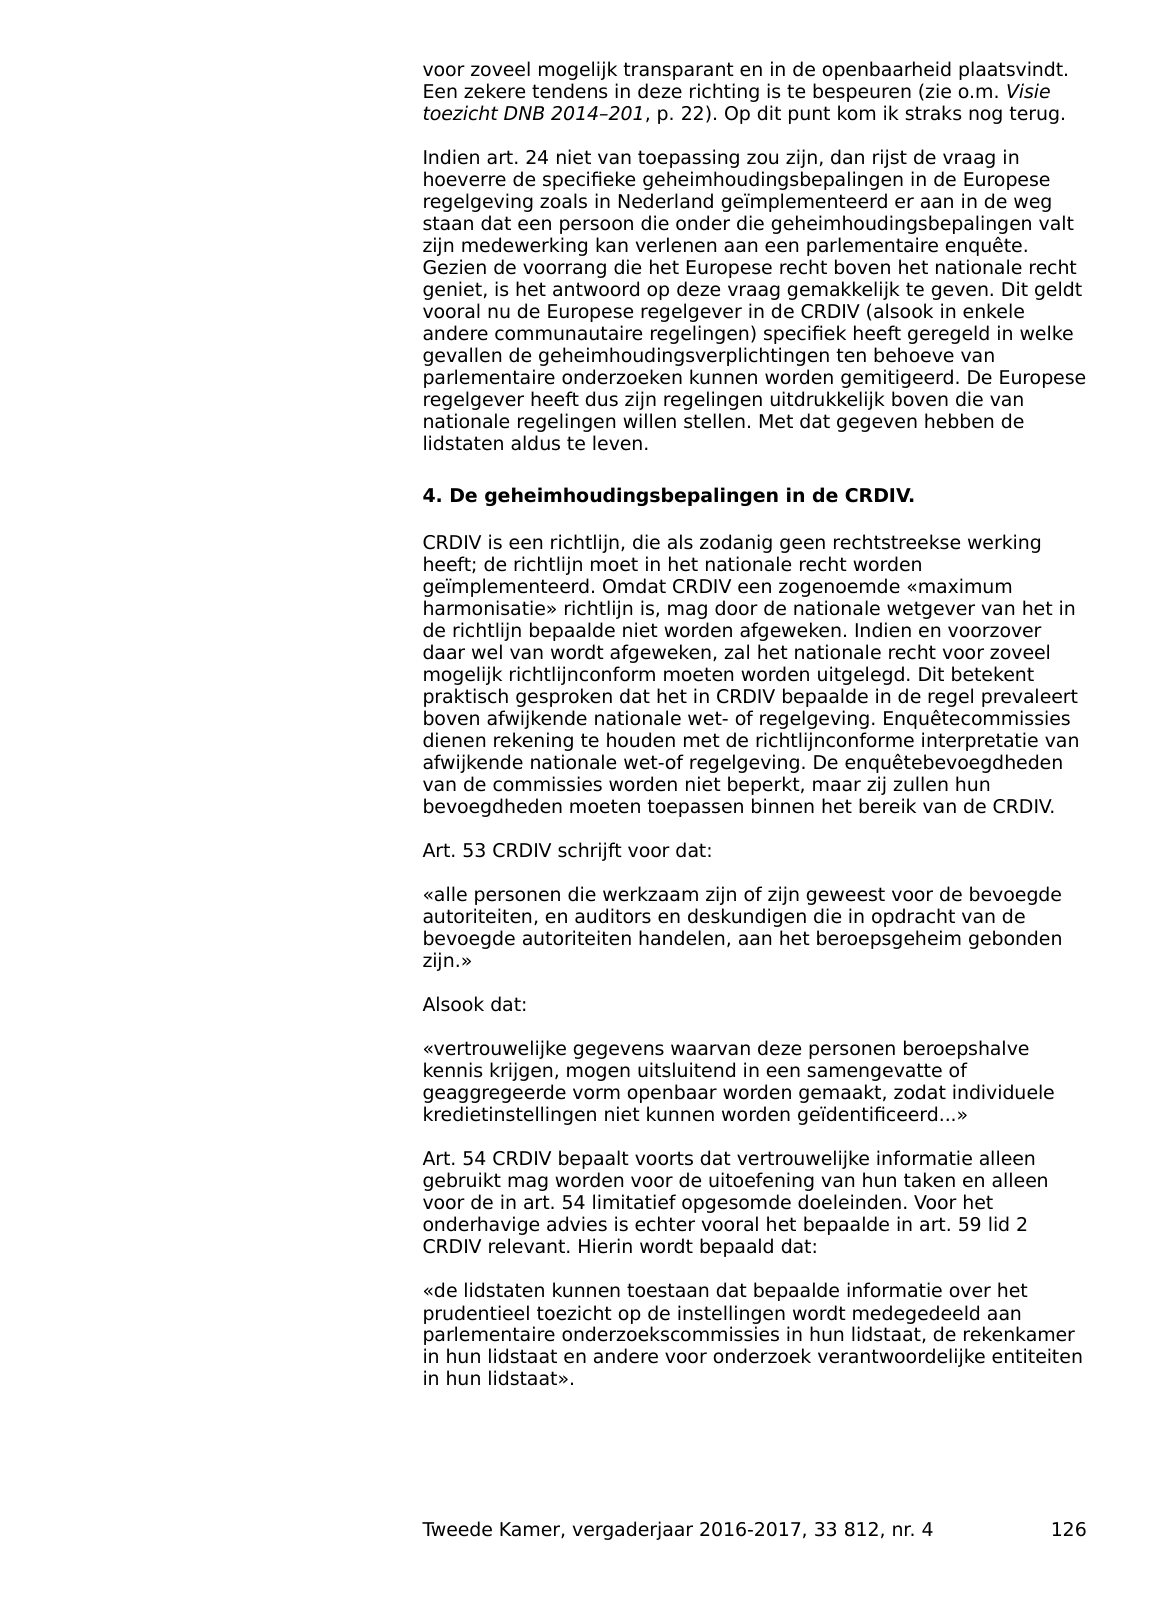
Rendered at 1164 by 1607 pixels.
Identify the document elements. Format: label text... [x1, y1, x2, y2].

text Alsook dat: [422, 994, 1087, 1016]
subtitle 4. De geheimhoudingsbepalingen in de CRDIV. [422, 485, 1087, 507]
text «alle personen die werkzaam zijn of zijn geweest voor de bevoegde autoriteiten, en auditors en deskundigen die in opdracht van de bevoegde autoriteiten handelen, aan het beroepsgeheim gebonden zijn.» [422, 884, 1087, 972]
text «de lidstaten kunnen toestaan dat bepaalde informatie over het prudentieel toezicht op de instellingen wordt medegedeeld aan parlementaire onderzoekscommissies in hun lidstaat, de rekenkamer in hun lidstaat en andere voor onderzoek verantwoordelijke entiteiten in hun lidstaat». [422, 1280, 1087, 1390]
text Indien art. 24 niet van toepassing zou zijn, dan rijst de vraag in hoeverre de specifieke geheimhoudingsbepalingen in de Europese regelgeving zoals in Nederland geïmplementeerd er aan in de weg staan dat een persoon die onder die geheimhoudingsbepalingen valt zijn medewerking kan verlenen aan een parlementaire enquête. Gezien de voorrang die het Europese recht boven het nationale recht geniet, is het antwoord op deze vraag gemakkelijk te geven. Dit geldt vooral nu de Europese regelgever in de CRDIV (alsook in enkele andere communautaire regelingen) specifiek heeft geregeld in welke gevallen de geheimhoudingsverplichtingen ten behoeve van parlementaire onderzoeken kunnen worden gemitigeerd. De Europese regelgever heeft dus zijn regelingen uitdrukkelijk boven die van nationale regelingen willen stellen. Met dat gegeven hebben de lidstaten aldus te leven. [422, 147, 1087, 455]
text «vertrouwelijke gegevens waarvan deze personen beroepshalve kennis krijgen, mogen uitsluitend in een samengevatte of geaggregeerde vorm openbaar worden gemaakt, zodat individuele kredietinstellingen niet kunnen worden geïdentificeerd...» [422, 1038, 1087, 1126]
text voor zoveel mogelijk transparant en in de openbaarheid plaatsvindt. Een zekere tendens in deze richting is te bespeuren (zie o.m. Visie toezicht DNB 2014–201, p. 22). Op dit punt kom ik straks nog terug. [422, 59, 1087, 125]
text Art. 54 CRDIV bepaalt voorts dat vertrouwelijke informatie alleen gebruikt mag worden voor de uitoefening van hun taken en alleen voor de in art. 54 limitatief opgesomde doeleinden. Voor het onderhavige advies is echter vooral het bepaalde in art. 59 lid 2 CRDIV relevant. Hierin wordt bepaald dat: [422, 1148, 1087, 1258]
text Art. 53 CRDIV schrijft voor dat: [422, 840, 1087, 862]
text CRDIV is een richtlijn, die als zodanig geen rechtstreekse werking heeft; de richtlijn moet in het nationale recht worden geïmplementeerd. Omdat CRDIV een zogenoemde «maximum harmonisatie» richtlijn is, mag door de nationale wetgever van het in de richtlijn bepaalde niet worden afgeweken. Indien en voorzover daar wel van wordt afgeweken, zal het nationale recht voor zoveel mogelijk richtlijnconform moeten worden uitgelegd. Dit betekent praktisch gesproken dat het in CRDIV bepaalde in de regel prevaleert boven afwijkende nationale wet- of regelgeving. Enquêtecommissies dienen rekening te houden met de richtlijnconforme interpretatie van afwijkende nationale wet-of regelgeving. De enquêtebevoegdheden van de commissies worden niet beperkt, maar zij zullen hun bevoegdheden moeten toepassen binnen het bereik van de CRDIV. [422, 532, 1087, 818]
